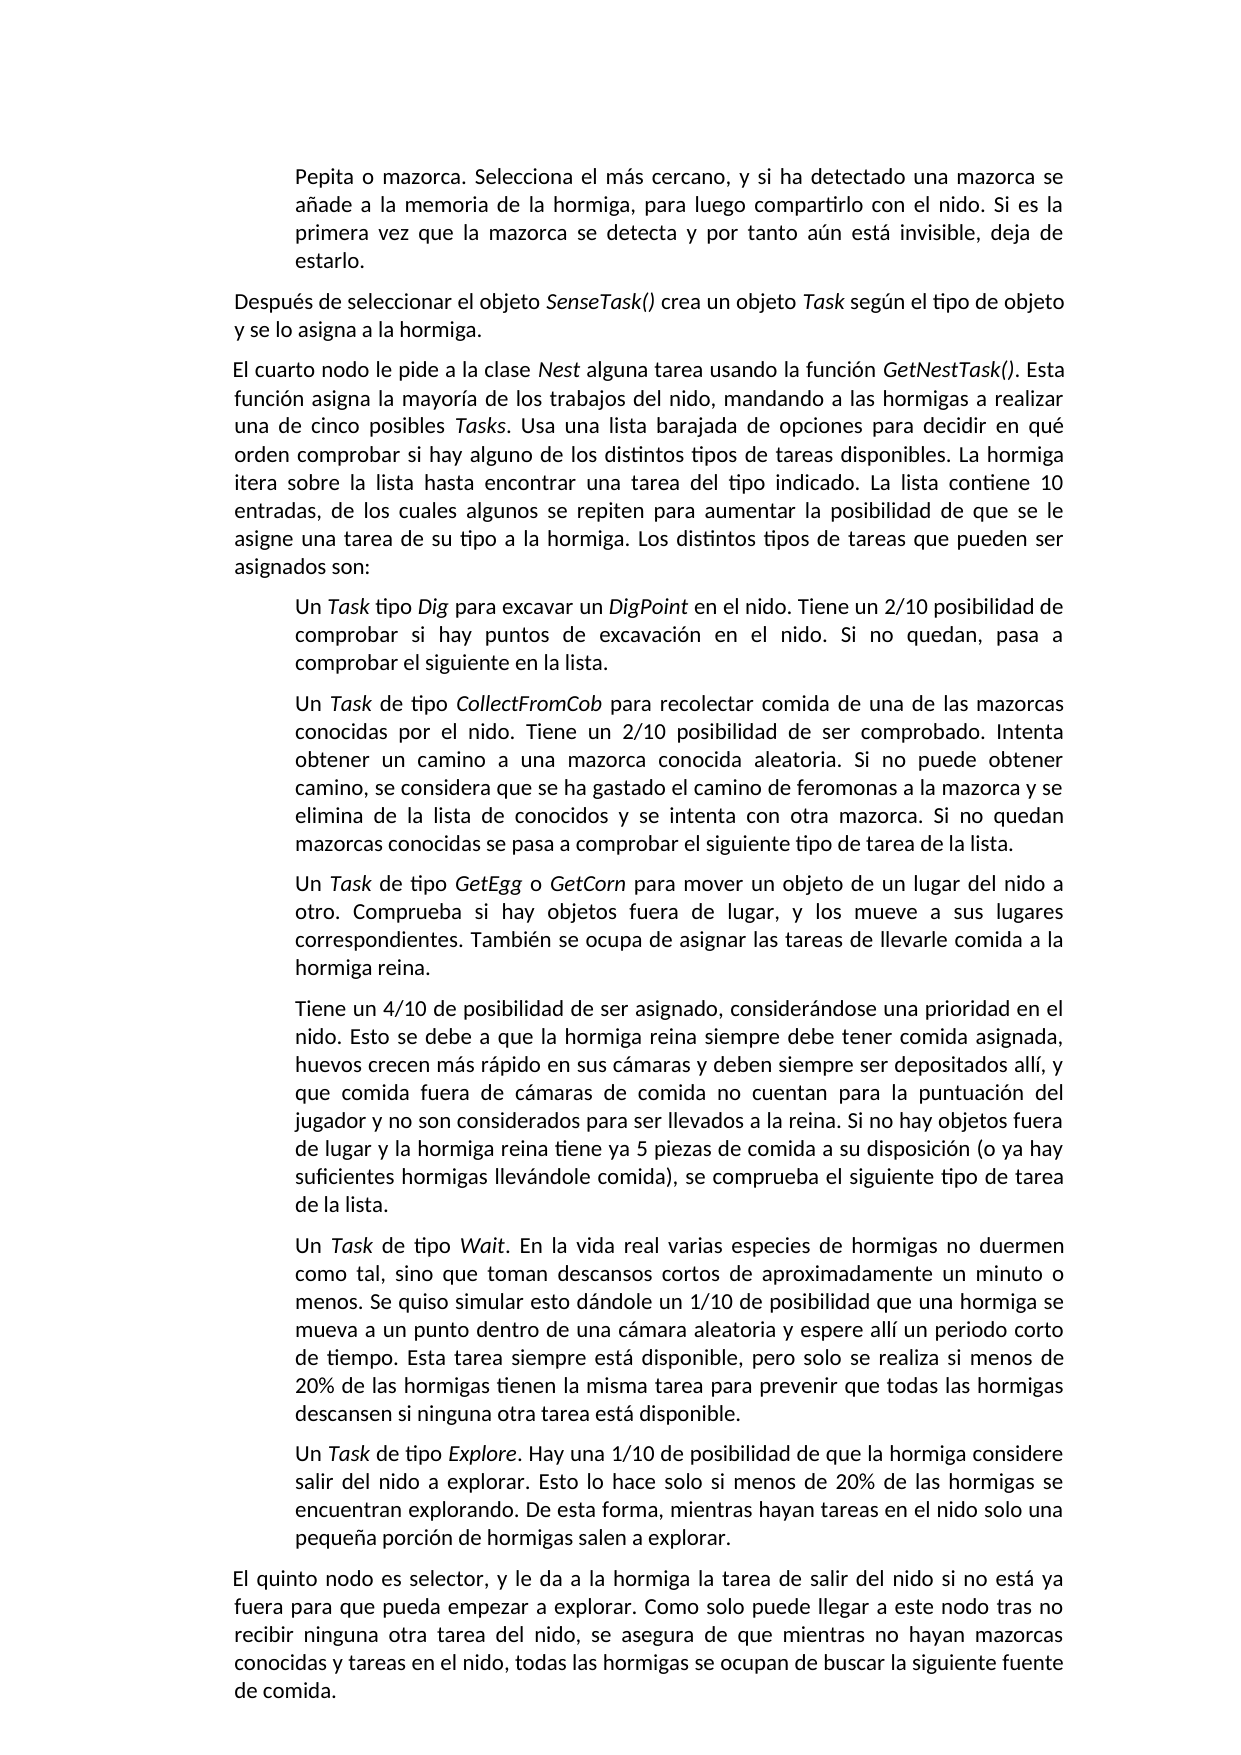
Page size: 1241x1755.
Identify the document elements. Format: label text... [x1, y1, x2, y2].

list El cuarto nodo le pide a la clase Nest alguna tarea usando la función GetNestTask(). Esta función asigna la mayoría de los trabajos del nido, mandando a las hormigas a realizar una de cinco posibles Tasks. Usa una lista barajada de opciones para decidir en qué orden comprobar si hay alguno de los distintos tipos de tareas disponibles. La hormiga itera sobre la lista hasta encontrar una tarea del tipo indicado. La lista contiene 10 entradas, de los cuales algunos se repiten para aumentar la posibilidad de que se le asigne una tarea de su tipo a la hormiga. Los distintos tipos de tareas que pueden ser asignados son: [204, 356, 1065, 580]
list Un Task de tipo GetEgg o GetCorn para mover un objeto de un lugar del nido a otro. Comprueba si hay objetos fuera de lugar, y los mueve a sus lugares correspondientes. También se ocupa de asignar las tareas de llevarle comida a la hormiga reina. [253, 869, 1065, 982]
list Después de seleccionar el objeto SenseTask() crea un objeto Task según el tipo de objeto y se lo asigna a la hormiga. [204, 287, 1065, 343]
list Un Task de tipo Explore. Hay una 1/10 de posibilidad de que la hormiga considere salir del nido a explorar. Esto lo hace solo si menos de 20% de las hormigas se encuentran explorando. De esta forma, mientras hayan tareas en el nido solo una pequeña porción de hormigas salen a explorar. [253, 1439, 1065, 1551]
list Tiene un 4/10 de posibilidad de ser asignado, considerándose una prioridad en el nido. Esto se debe a que la hormiga reina siempre debe tener comida asignada, huevos crecen más rápido en sus cámaras y deben siempre ser depositados allí, y que comida fuera de cámaras de comida no cuentan para la puntuación del jugador y no son considerados para ser llevados a la reina. Si no hay objetos fuera de lugar y la hormiga reina tiene ya 5 piezas de comida a su disposición (o ya hay suficientes hormigas llevándole comida), se comprueba el siguiente tipo de tarea de la lista. [253, 994, 1065, 1218]
list Pepita o mazorca. Selecciona el más cercano, y si ha detectado una mazorca se añade a la memoria de la hormiga, para luego compartirlo con el nido. Si es la primera vez que la mazorca se detecta y por tanto aún está invisible, deja de estarlo. [253, 162, 1065, 274]
list Un Task tipo Dig para excavar un DigPoint en el nido. Tiene un 2/10 posibilidad de comprobar si hay puntos de excavación en el nido. Si no quedan, pasa a comprobar el siguiente en la lista. [253, 592, 1065, 676]
list El quinto nodo es selector, y le da a la hormiga la tarea de salir del nido si no está ya fuera para que pueda empezar a explorar. Como solo puede llegar a este nodo tras no recibir ninguna otra tarea del nido, se asegura de que mientras no hayan mazorcas conocidas y tareas en el nido, todas las hormigas se ocupan de buscar la siguiente fuente de comida. [204, 1564, 1065, 1704]
list Un Task de tipo CollectFromCob para recolectar comida de una de las mazorcas conocidas por el nido. Tiene un 2/10 posibilidad de ser comprobado. Intenta obtener un camino a una mazorca conocida aleatoria. Si no puede obtener camino, se considera que se ha gastado el camino de feromonas a la mazorca y se elimina de la lista de conocidos y se intenta con otra mazorca. Si no quedan mazorcas conocidas se pasa a comprobar el siguiente tipo de tarea de la lista. [253, 689, 1065, 857]
list Un Task de tipo Wait. En la vida real varias especies de hormigas no duermen como tal, sino que toman descansos cortos de aproximadamente un minuto o menos. Se quiso simular esto dándole un 1/10 de posibilidad que una hormiga se mueva a un punto dentro de una cámara aleatoria y espere allí un periodo corto de tiempo. Esta tarea siempre está disponible, pero solo se realiza si menos de 20% de las hormigas tienen la misma tarea para prevenir que todas las hormigas descansen si ninguna otra tarea está disponible. [253, 1231, 1065, 1427]
